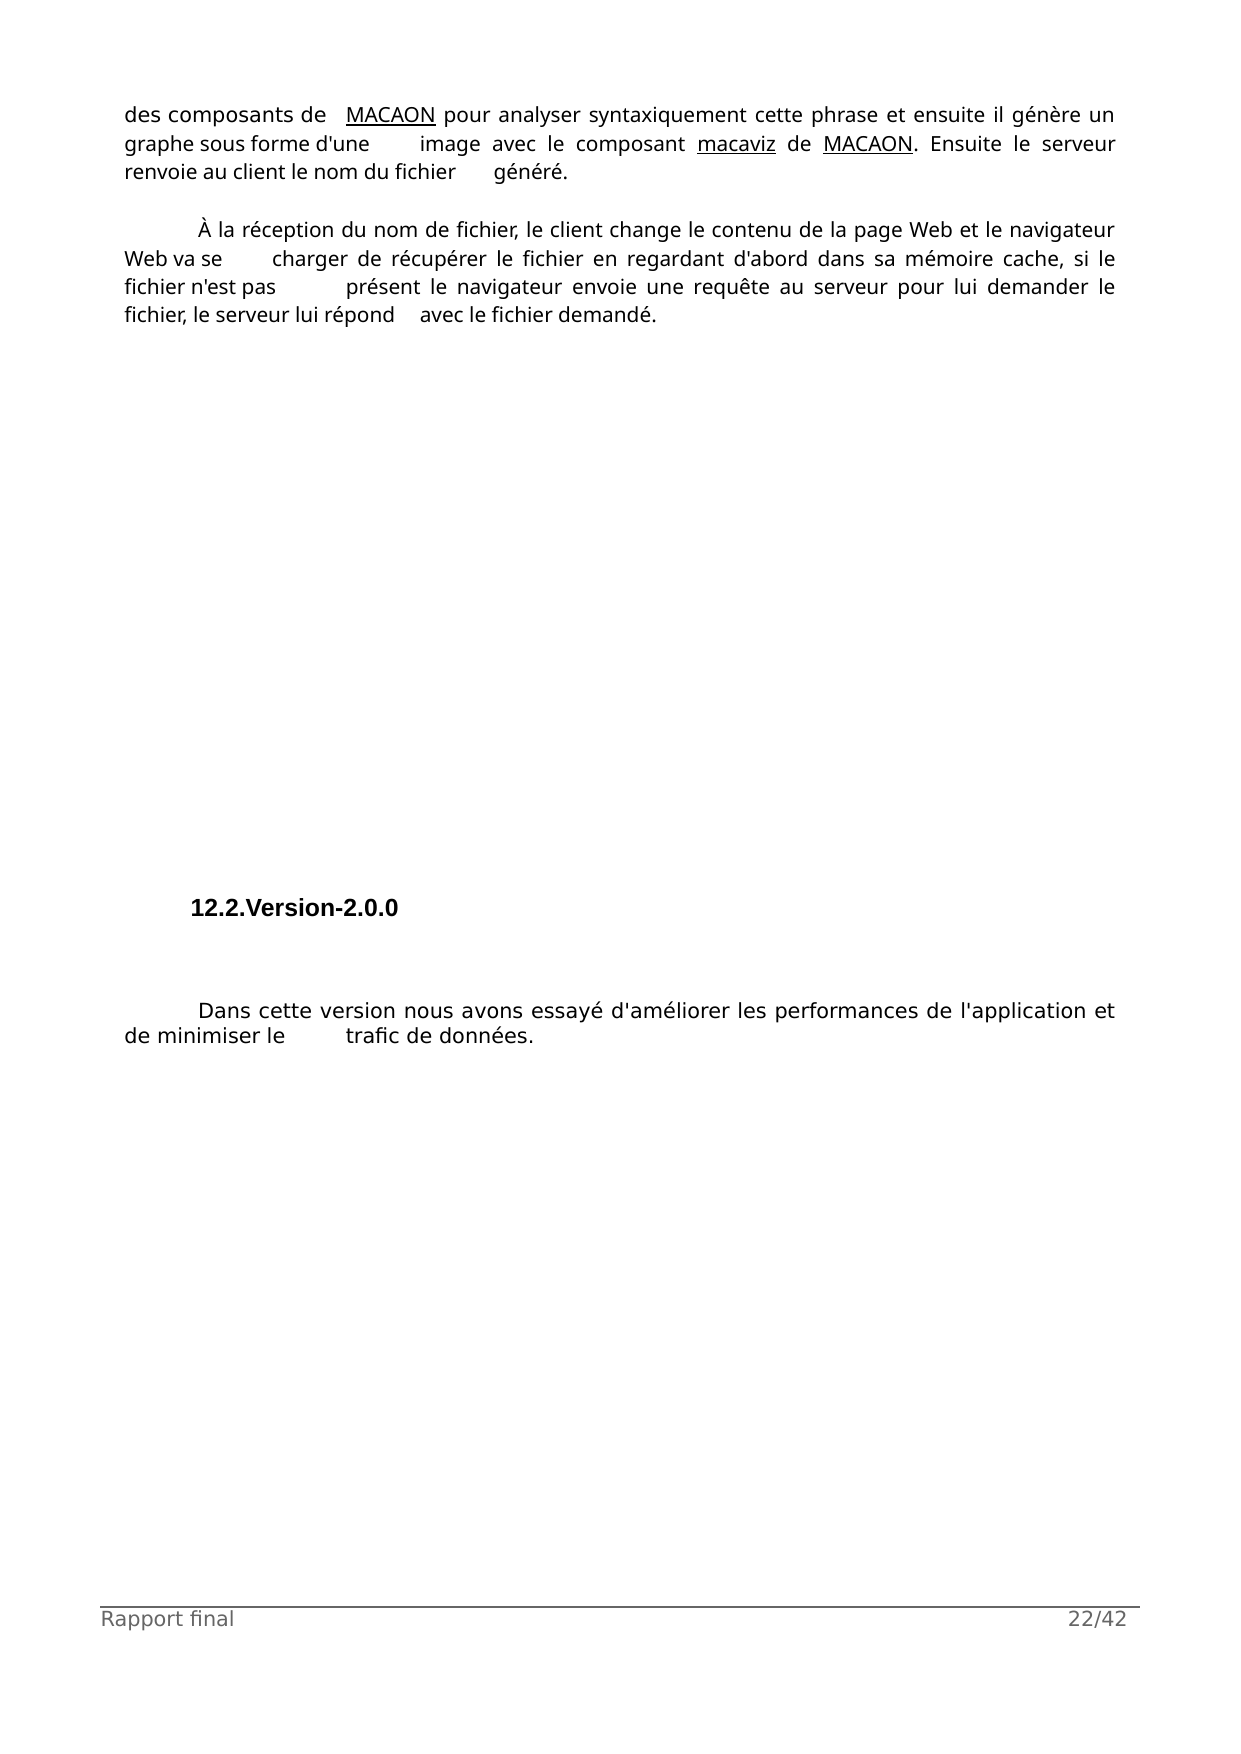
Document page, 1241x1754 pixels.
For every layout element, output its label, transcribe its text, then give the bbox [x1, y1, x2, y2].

text Dans cette version nous avons essayé d'améliorer les performances de l'application et de minimiser le trafic de données. [124, 999, 1116, 1048]
text des composants de MACAON pour analyser syntaxiquement cette phrase et ensuite il génère un graphe sous forme d'une image avec le composant macaviz de MACAON. Ensuite le serveur renvoie au client le nom du fichier généré. [124, 100, 1116, 186]
text À la réception du nom de fichier, le client change le contenu de la page Web et le navigateur Web va se charger de récupérer le fichier en regardant d'abord dans sa mémoire cache, si le fichier n'est pas présent le navigateur envoie une requête au serveur pour lui demander le fichier, le serveur lui répond avec le fichier demandé. [124, 215, 1116, 329]
subtitle 12.2.Version-2.0.0 [100, 893, 1140, 921]
